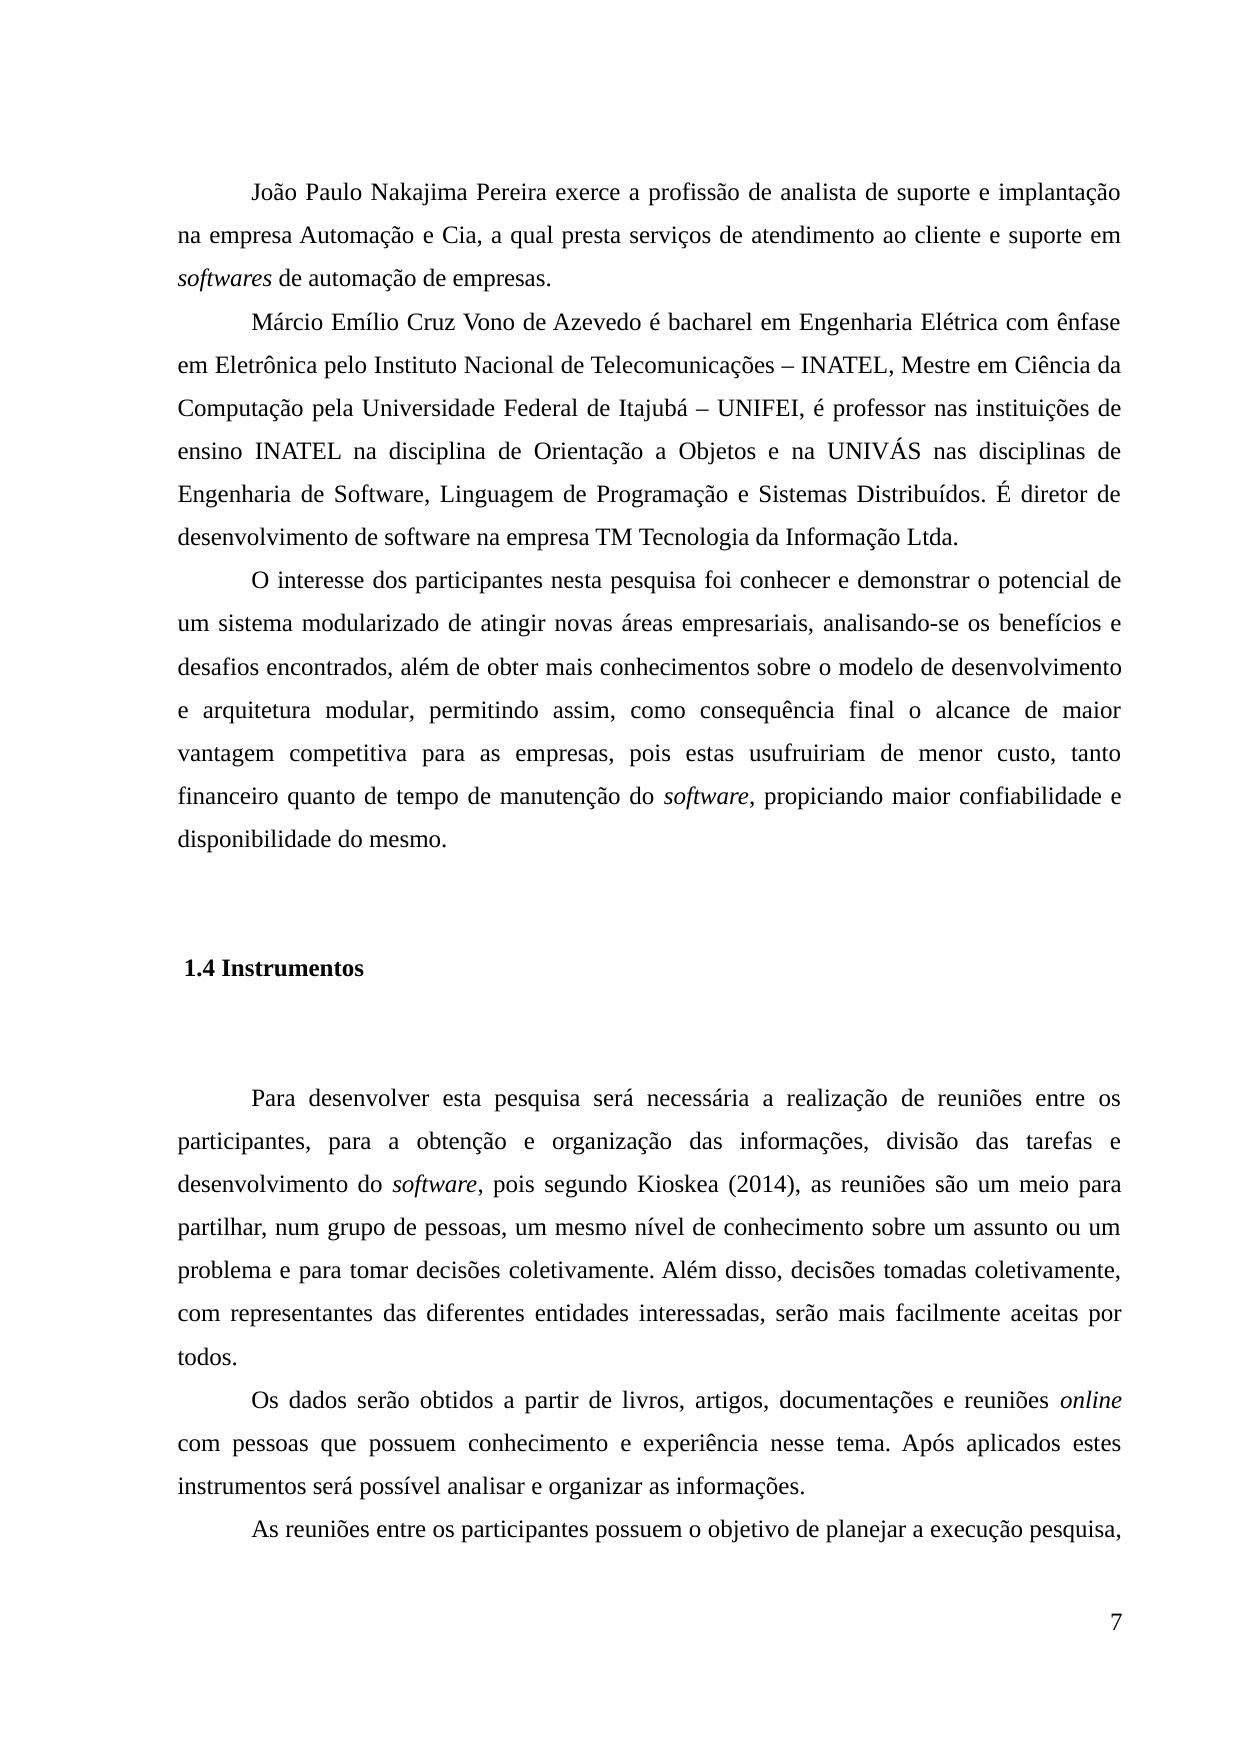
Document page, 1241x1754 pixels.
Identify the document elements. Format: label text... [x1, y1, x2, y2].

text Os dados serão obtidos a partir de livros, artigos, documentações e reuniões online com pessoas que possuem conhecimento e experiência nesse tema. Após aplicados estes instrumentos será possível analisar e organizar as informações. [177, 1385, 1122, 1500]
text João Paulo Nakajima Pereira exerce a profissão de analista de suporte e implantação na empresa Automação e Cia, a qual presta serviços de atendimento ao cliente e suporte em softwares de automação de empresas. [177, 177, 1122, 292]
text O interesse dos participantes nesta pesquisa foi conhecer e demonstrar o potencial de um sistema modularizado de atingir novas áreas empresariais, analisando-se os benefícios e desafios encontrados, além de obter mais conhecimentos sobre o modelo de desenvolvimento e arquitetura modular, permitindo assim, como consequência final o alcance de maior vantagem competitiva para as empresas, pois estas usufruiriam de menor custo, tanto financeiro quanto de tempo de manutenção do software, propiciando maior confiabilidade e disponibilidade do mesmo. [177, 565, 1122, 853]
text Márcio Emílio Cruz Vono de Azevedo é bacharel em Engenharia Elétrica com ênfase em Eletrônica pelo Instituto Nacional de Telecomunicações – INATEL, Mestre em Ciência da Computação pela Universidade Federal de Itajubá – UNIFEI, é professor nas instituições de ensino INATEL na disciplina de Orientação a Objetos e na UNIVÁS nas disciplinas de Engenharia de Software, Linguagem de Programação e Sistemas Distribuídos. É diretor de desenvolvimento de software na empresa TM Tecnologia da Informação Ltda. [177, 307, 1122, 551]
text Para desenvolver esta pesquisa será necessária a realização de reuniões entre os participantes, para a obtenção e organização das informações, divisão das tarefas e desenvolvimento do software, pois segundo Kioskea (2014), as reuniões são um meio para partilhar, num grupo de pessoas, um mesmo nível de conhecimento sobre um assunto ou um problema e para tomar decisões coletivamente. Além disso, decisões tomadas coletivamente, com representantes das diferentes entidades interessadas, serão mais facilmente aceitas por todos. [177, 1083, 1122, 1370]
text As reuniões entre os participantes possuem o objetivo de planejar a execução pesquisa, [177, 1514, 1122, 1543]
subtitle Instrumentos [177, 953, 1122, 982]
